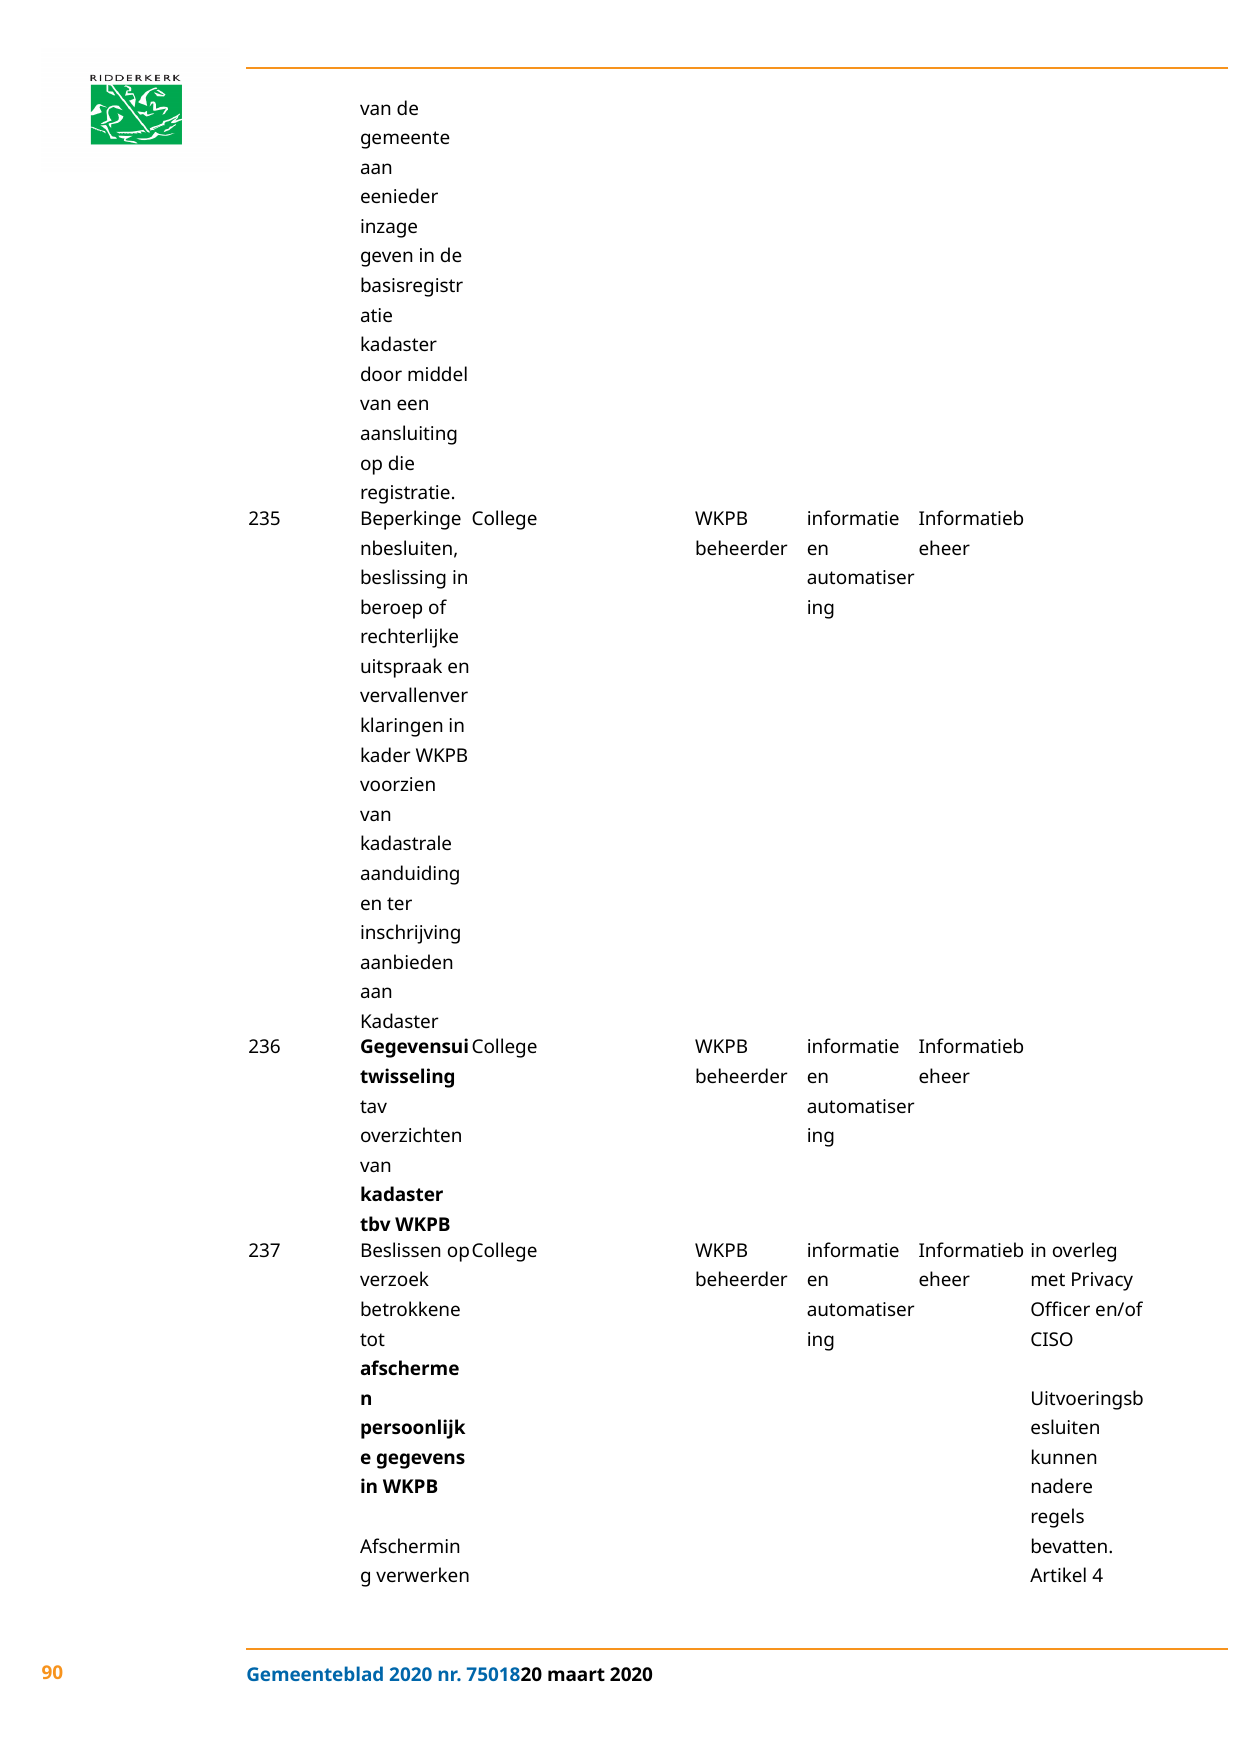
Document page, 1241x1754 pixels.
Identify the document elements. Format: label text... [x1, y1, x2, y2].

table_cell College [471, 505, 583, 1034]
table_cell WKPB beheerder [695, 505, 807, 1034]
table_cell [583, 1237, 695, 1588]
table_cell informatie en automatisering [807, 1034, 918, 1237]
table_cell Beperkingenbesluiten, beslissing in beroep of rechterlijke uitspraak en vervallenverklaringen in kader WKPB voorzien van kadastrale aanduiding en ter inschrijving aanbieden aan Kadaster [360, 505, 471, 1034]
table_cell Beslissen op verzoek betrokkene tot afschermen persoonlijke gegevens in WKPB Afscherming verwerken [360, 1237, 471, 1588]
picture [41, 47, 231, 172]
table_cell College [471, 1034, 583, 1237]
table_cell 236 [248, 1034, 360, 1237]
table_cell WKPB beheerder [695, 1237, 807, 1588]
table_cell WKPB beheerder [695, 1034, 807, 1237]
table_cell [1030, 505, 1152, 1034]
table_cell [583, 505, 695, 1034]
table_cell College [471, 1237, 583, 1588]
table_cell [1030, 1034, 1152, 1237]
table_cell van de gemeente aan eenieder inzage geven in de basisregistratie kadaster door middel van een aansluiting op die registratie. [360, 95, 471, 505]
table_cell [695, 95, 807, 505]
table_cell Informatiebeheer [918, 1237, 1030, 1588]
table_cell informatie en automatisering [807, 505, 918, 1034]
table_cell [471, 95, 583, 505]
table_cell [1030, 95, 1152, 505]
table_cell [807, 95, 918, 505]
table_cell 237 [248, 1237, 360, 1588]
table_cell [583, 1034, 695, 1237]
table_cell 235 [248, 505, 360, 1034]
table_cell Informatiebeheer [918, 505, 1030, 1034]
table_cell informatie en automatisering [807, 1237, 918, 1588]
table_cell [918, 95, 1030, 505]
table_cell [248, 95, 360, 505]
table_cell in overleg met Privacy Officer en/of CISO Uitvoeringsbesluiten kunnen nadere regels bevatten. Artikel 4 [1030, 1237, 1152, 1588]
table_cell Informatiebeheer [918, 1034, 1030, 1237]
table_cell Gegevensuitwisseling tav overzichten van kadaster tbv WKPB [360, 1034, 471, 1237]
table_cell [583, 95, 695, 505]
